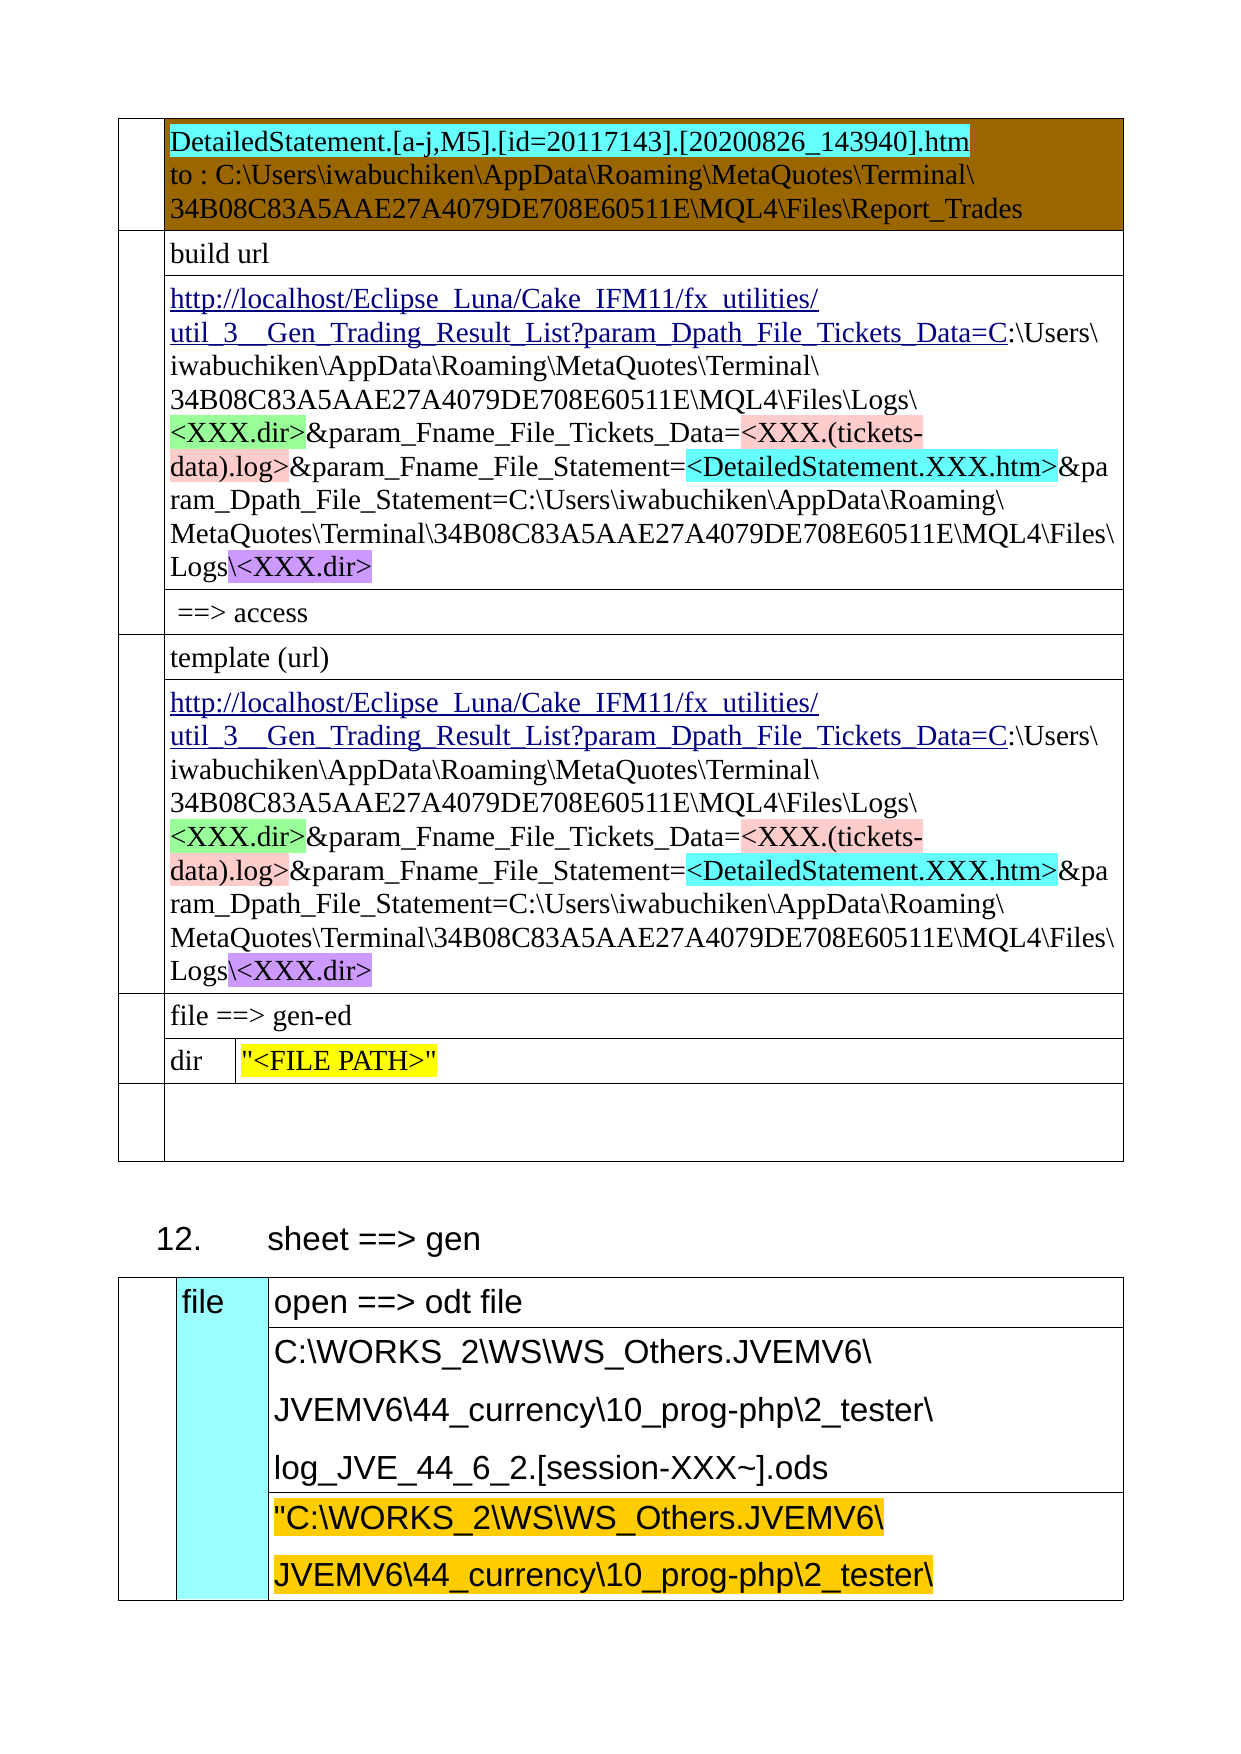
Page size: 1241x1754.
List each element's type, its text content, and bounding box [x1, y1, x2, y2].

table_cell dir [165, 1039, 235, 1083]
table_cell ==> access [165, 590, 1123, 634]
table_cell [119, 1084, 164, 1161]
table_header file [177, 1278, 268, 1599]
table_cell http://localhost/Eclipse_Luna/Cake_IFM11/fx_utilities/util_3__Gen_Trading_Result_List?param_Dpath_File_Tickets_Data=C:\Users\iwabuchiken\AppData\Roaming\MetaQuotes\Terminal\34B08C83A5AAE27A4079DE708E60511E\MQL4\Files\Logs\<XXX.dir>&param_Fname_File_Tickets_Data=<XXX.(tickets-data).log>&param_Fname_File_Statement=<DetailedStatement.XXX.htm>&param_Dpath_File_Statement=C:\Users\iwabuchiken\AppData\Roaming\MetaQuotes\Terminal\34B08C83A5AAE27A4079DE708E60511E\MQL4\Files\Logs\<XXX.dir> [165, 276, 1123, 589]
table_cell [165, 1084, 1123, 1161]
table_cell "<FILE PATH>" [236, 1039, 1123, 1083]
table_cell DetailedStatement.[a-j,M5].[id=20117143].[20200826_143940].htm to : C:\Users\iwabuchiken\AppData\Roaming\MetaQuotes\Terminal\34B08C83A5AAE27A4079DE708E60511E\MQL4\Files\Report_Trades [165, 119, 1123, 230]
table_header [119, 1278, 176, 1599]
table_header open ==> odt file [269, 1278, 1123, 1327]
table_cell [119, 119, 164, 230]
table_cell template (url) [165, 635, 1123, 679]
table_cell build url [165, 231, 1123, 275]
table_cell C:\WORKS_2\WS\WS_Others.JVEMV6\JVEMV6\44_currency\10_prog-php\2_tester\log_JVE_44_6_2.[session-XXX~].ods [269, 1328, 1123, 1492]
table_cell [119, 994, 164, 1083]
table_cell file ==> gen-ed [165, 994, 1123, 1038]
table_cell http://localhost/Eclipse_Luna/Cake_IFM11/fx_utilities/util_3__Gen_Trading_Result_List?param_Dpath_File_Tickets_Data=C:\Users\iwabuchiken\AppData\Roaming\MetaQuotes\Terminal\34B08C83A5AAE27A4079DE708E60511E\MQL4\Files\Logs\<XXX.dir>&param_Fname_File_Tickets_Data=<XXX.(tickets-data).log>&param_Fname_File_Statement=<DetailedStatement.XXX.htm>&param_Dpath_File_Statement=C:\Users\iwabuchiken\AppData\Roaming\MetaQuotes\Terminal\34B08C83A5AAE27A4079DE708E60511E\MQL4\Files\Logs\<XXX.dir> [165, 680, 1123, 992]
table_cell "C:\WORKS_2\WS\WS_Others.JVEMV6\JVEMV6\44_currency\10_prog-php\2_tester\ [269, 1493, 1123, 1599]
list sheet ==> gen [156, 1219, 1122, 1257]
table_cell [119, 635, 164, 992]
table_cell [119, 231, 164, 634]
